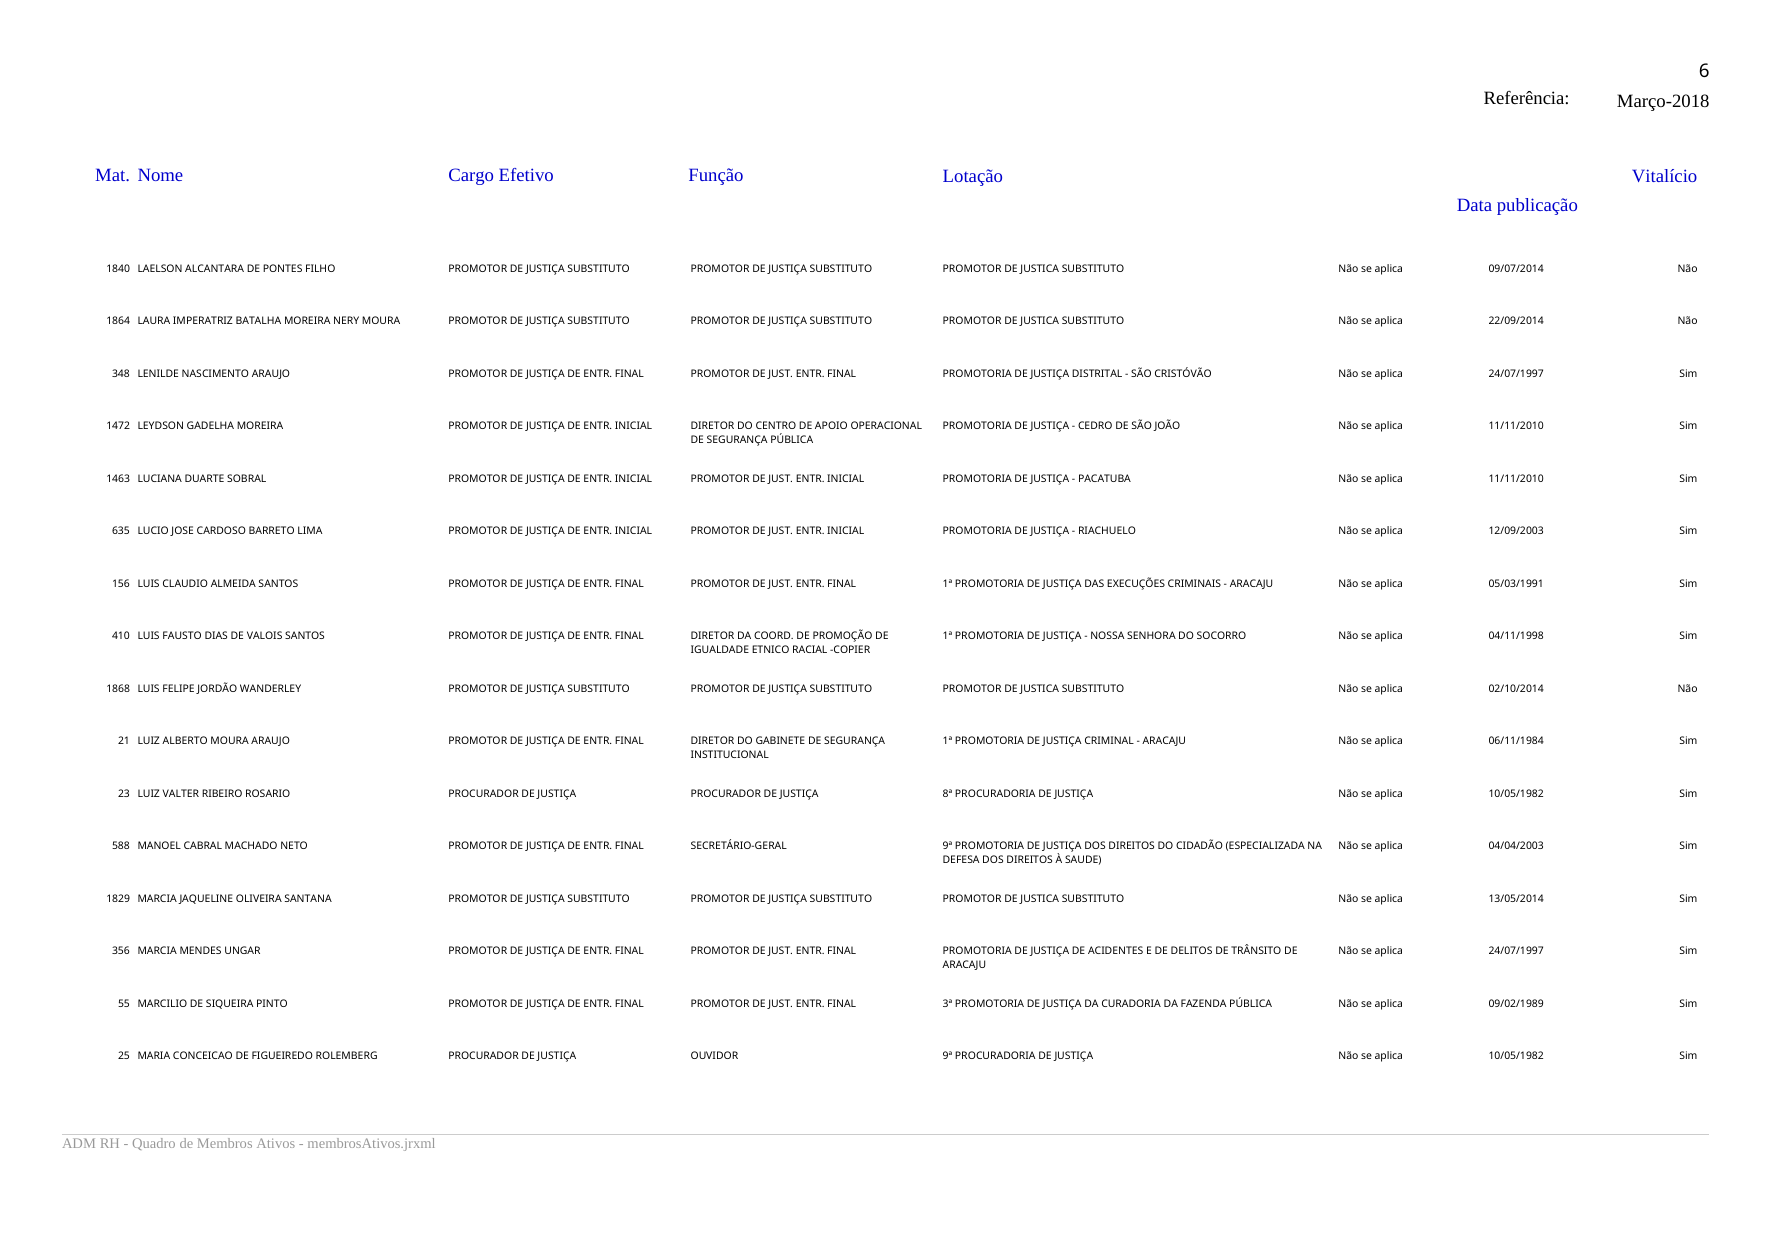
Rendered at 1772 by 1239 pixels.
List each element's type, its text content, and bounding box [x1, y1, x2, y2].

table_cell [682, 972, 690, 988]
table_cell [936, 786, 942, 814]
table_cell [1581, 867, 1586, 883]
table_cell PROMOTOR DE JUSTIÇA DE ENTR. FINAL [448, 628, 682, 673]
table_cell 1ª PROMOTORIA DE JUSTIÇA DAS EXECUÇÕES CRIMINAIS - ARACAJU [943, 576, 1333, 621]
table_cell [682, 943, 690, 972]
table_cell LUIZ VALTER RIBEIRO ROSARIO [137, 786, 442, 831]
table_cell [1333, 576, 1338, 604]
table_cell [1333, 657, 1338, 673]
table_cell 348 [68, 366, 130, 394]
table_cell Não se aplica [1338, 366, 1451, 411]
table_cell [682, 891, 690, 919]
table_cell [1581, 1077, 1586, 1093]
table_cell [0, 121, 1771, 162]
table_cell [1581, 919, 1586, 936]
table_cell LAELSON ALCANTARA DE PONTES FILHO [137, 261, 442, 306]
table_cell [1697, 1048, 1771, 1077]
table_cell Não se aplica [1338, 523, 1451, 568]
table_cell [0, 657, 137, 673]
table_cell [682, 657, 690, 673]
table_cell [442, 838, 448, 867]
table_cell [0, 1134, 62, 1158]
table_cell [0, 244, 1771, 253]
table_cell [0, 447, 137, 463]
table_cell [1697, 762, 1771, 778]
table_cell [682, 867, 690, 883]
table_cell Não se aplica [1338, 418, 1451, 463]
table_cell LEYDSON GADELHA MOREIRA [137, 418, 442, 463]
table_cell 10/05/1982 [1451, 1048, 1581, 1093]
table_cell [130, 261, 137, 289]
table_cell Mat. [68, 164, 130, 244]
table_cell PROMOTOR DE JUSTIÇA SUBSTITUTO [690, 313, 936, 358]
table_cell [1581, 289, 1586, 306]
table_cell [1697, 552, 1771, 568]
table_cell [682, 289, 690, 306]
table_cell [442, 891, 448, 919]
table_cell [0, 1077, 137, 1093]
table_cell Nome [137, 164, 202, 244]
table_cell [1333, 552, 1338, 568]
table_cell [0, 576, 68, 604]
table_cell 11/11/2010 [1451, 418, 1581, 463]
table_cell Não se aplica [1338, 1048, 1451, 1093]
table_cell Sim [1586, 576, 1697, 621]
table_cell [1333, 523, 1338, 552]
table_cell [130, 996, 137, 1024]
table_cell 09/02/1989 [1451, 996, 1581, 1041]
table_cell Cargo Efetivo [448, 164, 682, 244]
table_cell [442, 919, 448, 936]
table_cell PROMOTORIA DE JUSTIÇA DE ACIDENTES E DE DELITOS DE TRÂNSITO DE ARACAJU [943, 943, 1333, 988]
table_cell [442, 1077, 448, 1093]
table_cell [0, 814, 137, 831]
table_cell Sim [1586, 471, 1697, 516]
table_cell [1581, 1048, 1586, 1077]
table_cell 24/07/1997 [1451, 366, 1581, 411]
table_cell PROMOTORIA DE JUSTIÇA - PACATUBA [943, 471, 1333, 516]
table_cell LUIS FELIPE JORDÃO WANDERLEY [137, 681, 442, 726]
table_cell [0, 786, 68, 814]
table_cell 55 [68, 996, 130, 1024]
table_cell [936, 681, 942, 709]
table_cell [1709, 90, 1771, 118]
table_cell MARCIA JAQUELINE OLIVEIRA SANTANA [137, 891, 442, 936]
table_cell [0, 621, 1771, 628]
table_cell Não [1586, 313, 1697, 358]
table_cell [0, 891, 68, 919]
table_cell 1829 [68, 891, 130, 919]
table_cell [682, 418, 690, 447]
table_cell [1333, 366, 1338, 394]
table_cell [1581, 709, 1586, 726]
table_cell [1581, 996, 1586, 1024]
table_cell [682, 1077, 690, 1093]
table_cell [442, 657, 448, 673]
table_cell 13/05/2014 [1451, 891, 1581, 936]
table_cell Não se aplica [1338, 733, 1451, 778]
table_cell [936, 838, 942, 867]
table_cell [0, 471, 68, 499]
table_cell PROMOTOR DE JUST. ENTR. INICIAL [690, 523, 936, 568]
table_cell Função [688, 164, 766, 244]
table_cell [0, 499, 137, 516]
table_cell LUCIANA DUARTE SOBRAL [137, 471, 442, 516]
table_cell PROMOTOR DE JUST. ENTR. FINAL [690, 576, 936, 621]
table_cell [1697, 838, 1771, 867]
table_cell [1333, 814, 1338, 831]
table_cell [1697, 523, 1771, 552]
table_cell 9ª PROCURADORIA DE JUSTIÇA [943, 1048, 1333, 1093]
table_cell [682, 342, 690, 358]
table_cell [0, 289, 137, 306]
table_cell [1333, 1048, 1338, 1077]
table_cell [936, 289, 942, 306]
table_cell [0, 394, 137, 411]
table_header [0, 0, 1771, 57]
table_cell [0, 883, 1771, 891]
table_cell PROMOTOR DE JUST. ENTR. INICIAL [690, 471, 936, 516]
table_cell [936, 342, 942, 358]
table_cell [442, 814, 448, 831]
table_cell [682, 261, 690, 289]
table_cell [1697, 786, 1771, 814]
table_cell [0, 90, 1483, 118]
table_cell 24/07/1997 [1451, 943, 1581, 988]
table_cell [0, 165, 68, 193]
table_cell 23 [68, 786, 130, 814]
table_cell [442, 471, 448, 499]
table_cell [442, 996, 448, 1024]
table_cell [936, 523, 942, 552]
table_cell Março-2018 [1583, 90, 1709, 118]
table_cell [0, 568, 1771, 576]
table_cell [0, 261, 68, 289]
table_cell [1333, 447, 1338, 463]
table_cell 1ª PROMOTORIA DE JUSTIÇA CRIMINAL - ARACAJU [943, 733, 1333, 778]
table_cell LAURA IMPERATRIZ BATALHA MOREIRA NERY MOURA [137, 313, 442, 358]
table_cell [0, 313, 68, 342]
table_cell [1333, 499, 1338, 516]
table_cell [682, 919, 690, 936]
table_cell [1581, 891, 1586, 919]
table_cell [682, 165, 688, 193]
table_cell [1333, 418, 1338, 447]
table_cell [0, 366, 68, 394]
table_cell [936, 366, 942, 394]
table_cell [936, 552, 942, 568]
table_cell 09/07/2014 [1451, 261, 1581, 306]
table_cell [130, 576, 137, 604]
table_cell [1697, 366, 1771, 394]
table_cell Sim [1586, 786, 1697, 831]
table_cell [202, 165, 448, 193]
table_cell LUIZ ALBERTO MOURA ARAUJO [137, 733, 442, 778]
table_cell Sim [1586, 996, 1697, 1041]
table_cell [130, 628, 137, 657]
table_cell [0, 972, 137, 988]
table_cell [1333, 972, 1338, 988]
table_cell OUVIDOR [690, 1048, 936, 1093]
table_cell Sim [1586, 418, 1697, 463]
table_cell [1697, 342, 1771, 358]
table_cell PROMOTOR DE JUSTIÇA DE ENTR. INICIAL [448, 471, 682, 516]
table_cell [936, 867, 942, 883]
table_cell Não se aplica [1338, 576, 1451, 621]
table_cell [1697, 628, 1771, 657]
table_cell Não se aplica [1338, 838, 1451, 883]
table_cell [0, 342, 137, 358]
table_cell [936, 418, 942, 447]
table_cell PROMOTOR DE JUSTICA SUBSTITUTO [943, 891, 1333, 936]
table_cell Sim [1586, 733, 1697, 778]
table_cell 04/04/2003 [1451, 838, 1581, 883]
table_cell Não se aplica [1338, 313, 1451, 358]
table_cell [442, 576, 448, 604]
table_cell PROMOTOR DE JUST. ENTR. FINAL [690, 996, 936, 1041]
table_cell [1581, 838, 1586, 867]
table_cell [1333, 996, 1338, 1024]
table_cell [936, 604, 942, 621]
table_cell Não [1586, 681, 1697, 726]
table_cell [0, 463, 1771, 471]
table_cell [130, 165, 137, 193]
table_cell [936, 1048, 942, 1077]
table_cell [130, 195, 137, 244]
table_cell PROCURADOR DE JUSTIÇA [448, 1048, 682, 1093]
table_cell [682, 195, 688, 244]
table_cell [1697, 1024, 1771, 1041]
table_cell [442, 418, 448, 447]
table_cell 9ª PROMOTORIA DE JUSTIÇA DOS DIREITOS DO CIDADÃO (ESPECIALIZADA NA DEFESA DOS DIREITOS À SAUDE) [943, 838, 1333, 883]
table_cell PROMOTOR DE JUSTIÇA SUBSTITUTO [690, 681, 936, 726]
table_cell [130, 681, 137, 709]
table_cell [682, 996, 690, 1024]
table_cell [442, 733, 448, 762]
table_cell 10/05/1982 [1451, 786, 1581, 831]
table_cell [936, 709, 942, 726]
table_cell [442, 552, 448, 568]
table_cell [130, 786, 137, 814]
table_cell PROCURADOR DE JUSTIÇA [448, 786, 682, 831]
table_cell [682, 394, 690, 411]
table_cell [1697, 1077, 1771, 1093]
table_cell [0, 778, 1771, 786]
table_cell Data publicação [1454, 194, 1581, 244]
table_cell 3ª PROMOTORIA DE JUSTIÇA DA CURADORIA DA FAZENDA PÚBLICA [943, 996, 1333, 1041]
table_cell 588 [68, 838, 130, 867]
table_cell [442, 499, 448, 516]
table_cell [936, 313, 942, 342]
table_cell [1581, 394, 1586, 411]
table_cell [936, 972, 942, 988]
table_cell PROMOTORIA DE JUSTIÇA - CEDRO DE SÃO JOÃO [943, 418, 1333, 463]
table_cell 1840 [68, 261, 130, 289]
table_cell [0, 628, 68, 657]
table_cell [1581, 814, 1586, 831]
table_cell [1697, 471, 1771, 499]
table_cell 1ª PROMOTORIA DE JUSTIÇA - NOSSA SENHORA DO SOCORRO [943, 628, 1333, 673]
table_cell Vitalício [1619, 165, 1697, 244]
table_cell MARCILIO DE SIQUEIRA PINTO [137, 996, 442, 1041]
table_cell [1697, 814, 1771, 831]
table_cell 22/09/2014 [1451, 313, 1581, 358]
table_cell [936, 733, 942, 762]
table_cell [936, 447, 942, 463]
table_cell [442, 447, 448, 463]
table_cell LUCIO JOSE CARDOSO BARRETO LIMA [137, 523, 442, 568]
table_cell PROMOTORIA DE JUSTIÇA DISTRITAL - SÃO CRISTÓVÃO [943, 366, 1333, 411]
table_cell [1697, 447, 1771, 463]
table_cell Sim [1586, 1048, 1697, 1093]
table_cell [442, 313, 448, 342]
table_cell [1333, 1024, 1338, 1041]
table_cell LUIS FAUSTO DIAS DE VALOIS SANTOS [137, 628, 442, 673]
table_cell DIRETOR DA COORD. DE PROMOÇÃO DE IGUALDADE ETNICO RACIAL -COPIER [690, 628, 936, 673]
table_cell [0, 358, 1771, 366]
table_cell [1333, 709, 1338, 726]
table_cell [442, 681, 448, 709]
table_cell [1697, 165, 1771, 193]
table_cell [0, 418, 68, 447]
table_cell [1697, 289, 1771, 306]
table_cell [682, 447, 690, 463]
table_cell PROMOTOR DE JUSTIÇA DE ENTR. FINAL [448, 996, 682, 1041]
table_cell [936, 919, 942, 936]
table_cell [0, 673, 1771, 681]
table_cell [1697, 604, 1771, 621]
table_cell DIRETOR DO CENTRO DE APOIO OPERACIONAL DE SEGURANÇA PÚBLICA [690, 418, 936, 463]
table_cell 12/09/2003 [1451, 523, 1581, 568]
table_cell [1581, 195, 1619, 244]
table_cell [936, 1077, 942, 1093]
table_cell [1333, 471, 1338, 499]
table_cell [1333, 867, 1338, 883]
table_cell [0, 867, 137, 883]
table_cell [1697, 394, 1771, 411]
table_cell [0, 681, 68, 709]
table_cell PROMOTOR DE JUSTIÇA SUBSTITUTO [448, 681, 682, 726]
table_cell [1709, 1134, 1771, 1158]
table_cell [936, 628, 942, 657]
table_cell [0, 1024, 137, 1041]
table_cell PROMOTOR DE JUSTIÇA DE ENTR. FINAL [448, 838, 682, 883]
table_cell [0, 936, 1771, 943]
table_cell SECRETÁRIO-GERAL [690, 838, 936, 883]
table_cell [1333, 1077, 1338, 1093]
table_cell [1581, 972, 1586, 988]
table_cell Referência: [1483, 87, 1581, 118]
table_cell [130, 523, 137, 552]
table_cell [936, 471, 942, 499]
table_cell [936, 499, 942, 516]
table_cell [130, 943, 137, 972]
table_cell PROMOTOR DE JUSTIÇA SUBSTITUTO [690, 891, 936, 936]
table_cell [0, 996, 68, 1024]
table_cell Lotação [943, 165, 1041, 244]
table_cell [682, 499, 690, 516]
table_cell [1697, 418, 1771, 447]
table_cell [0, 411, 1771, 418]
table_cell [936, 891, 942, 919]
table_cell [442, 1048, 448, 1077]
table_cell 25 [68, 1048, 130, 1077]
table_cell [0, 726, 1771, 733]
table_cell [1581, 604, 1586, 621]
table_cell LUIS CLAUDIO ALMEIDA SANTOS [137, 576, 442, 621]
table_cell Sim [1586, 366, 1697, 411]
table_cell [1697, 996, 1771, 1024]
table_cell 410 [68, 628, 130, 657]
table_cell 8ª PROCURADORIA DE JUSTIÇA [943, 786, 1333, 831]
table_cell [682, 313, 690, 342]
table_cell [1697, 195, 1771, 244]
table_cell [682, 786, 690, 814]
table_cell [0, 1093, 1771, 1134]
table_cell [1333, 313, 1338, 342]
table_cell [682, 1024, 690, 1041]
table_cell Não se aplica [1338, 628, 1451, 673]
table_cell [936, 657, 942, 673]
table_cell [1697, 972, 1771, 988]
table_cell [936, 762, 942, 778]
table_cell 06/11/1984 [1451, 733, 1581, 778]
table_cell [1581, 447, 1586, 463]
table_cell [936, 814, 942, 831]
table_cell [0, 709, 137, 726]
table_cell Sim [1586, 943, 1697, 988]
table_cell Não se aplica [1338, 786, 1451, 831]
table_cell [1697, 733, 1771, 762]
table_cell [1581, 366, 1586, 394]
table_cell [682, 762, 690, 778]
table_cell PROMOTOR DE JUSTIÇA DE ENTR. FINAL [448, 576, 682, 621]
table_cell [1333, 838, 1338, 867]
table_cell [1697, 867, 1771, 883]
table_cell 635 [68, 523, 130, 552]
table_cell Não se aplica [1338, 261, 1451, 306]
table_cell [682, 681, 690, 709]
table_cell [0, 552, 137, 568]
table_cell [1581, 313, 1586, 342]
table_cell [130, 471, 137, 499]
table_cell PROMOTOR DE JUSTIÇA SUBSTITUTO [448, 891, 682, 936]
table_cell [0, 57, 1556, 84]
table_cell [1697, 919, 1771, 936]
table_cell [1333, 943, 1338, 972]
table_cell [442, 972, 448, 988]
table_cell [442, 342, 448, 358]
table_cell [682, 1048, 690, 1077]
table_cell [130, 838, 137, 867]
table_cell [1333, 394, 1338, 411]
table_cell [766, 195, 942, 244]
table_cell [0, 1048, 68, 1077]
table_cell [1581, 943, 1586, 972]
table_cell MARIA CONCEICAO DE FIGUEIREDO ROLEMBERG [137, 1048, 442, 1093]
table_cell Sim [1586, 523, 1697, 568]
table_cell [682, 576, 690, 604]
table_cell PROMOTOR DE JUSTICA SUBSTITUTO [943, 261, 1333, 306]
table_cell [130, 891, 137, 919]
table_cell [442, 628, 448, 657]
table_cell [1333, 342, 1338, 358]
table_cell [442, 394, 448, 411]
table_cell [1041, 195, 1454, 244]
table_cell [1697, 499, 1771, 516]
table_cell [1697, 313, 1771, 342]
table_cell PROCURADOR DE JUSTIÇA [690, 786, 936, 831]
table_cell [0, 762, 137, 778]
table_cell PROMOTOR DE JUSTIÇA SUBSTITUTO [690, 261, 936, 306]
table_cell [1697, 943, 1771, 972]
table_cell [1333, 628, 1338, 657]
table_cell [1581, 681, 1586, 709]
table_cell 156 [68, 576, 130, 604]
table_cell [682, 552, 690, 568]
table_cell PROMOTOR DE JUSTIÇA DE ENTR. INICIAL [448, 418, 682, 463]
table_cell [1581, 733, 1586, 762]
table_cell 1864 [68, 313, 130, 342]
table_cell [1581, 552, 1586, 568]
table_cell [936, 576, 942, 604]
table_cell [682, 604, 690, 621]
table_cell [1333, 261, 1338, 289]
table_cell Não se aplica [1338, 471, 1451, 516]
table_cell PROMOTOR DE JUSTIÇA DE ENTR. FINAL [448, 733, 682, 778]
table_cell [1333, 891, 1338, 919]
table_cell [1581, 786, 1586, 814]
table_cell [1697, 261, 1771, 289]
table_cell [1581, 1024, 1586, 1041]
table_cell [1581, 628, 1586, 657]
table_cell [682, 523, 690, 552]
table_cell [130, 1048, 137, 1077]
table_cell [936, 996, 942, 1024]
table_cell 05/03/1991 [1451, 576, 1581, 621]
table_cell PROMOTOR DE JUST. ENTR. FINAL [690, 366, 936, 411]
table_cell [1333, 604, 1338, 621]
table_cell 1472 [68, 418, 130, 447]
table_cell [0, 1041, 1771, 1048]
table_cell [1333, 919, 1338, 936]
table_cell [442, 943, 448, 972]
table_cell [766, 165, 942, 193]
table_cell ADM RH - Quadro de Membros Ativos - membrosAtivos.jrxml [62, 1135, 1709, 1158]
table_cell PROMOTOR DE JUSTIÇA SUBSTITUTO [448, 313, 682, 358]
table_cell [1333, 681, 1338, 709]
table_cell [0, 306, 1771, 313]
table_cell [0, 195, 68, 244]
table_cell [1041, 165, 1619, 193]
table_cell PROMOTOR DE JUSTIÇA SUBSTITUTO [448, 261, 682, 306]
table_cell [442, 867, 448, 883]
table_cell [202, 195, 448, 244]
table_cell [1333, 762, 1338, 778]
table_cell 11/11/2010 [1451, 471, 1581, 516]
table_cell [936, 1024, 942, 1041]
table_cell [1709, 57, 1771, 84]
table_cell [0, 838, 68, 867]
table_cell 1868 [68, 681, 130, 709]
table_cell [1333, 733, 1338, 762]
table_cell [130, 733, 137, 762]
table_cell [682, 471, 690, 499]
table_cell [442, 1024, 448, 1041]
table_cell [682, 814, 690, 831]
table_cell Não se aplica [1338, 681, 1451, 726]
table_cell Não [1586, 261, 1697, 306]
table_cell [0, 523, 68, 552]
table_cell Não se aplica [1338, 996, 1451, 1041]
table_cell [130, 366, 137, 394]
table_cell [682, 709, 690, 726]
table_cell [0, 604, 137, 621]
table_cell 6 [1556, 57, 1709, 84]
table_cell 21 [68, 733, 130, 762]
table_cell PROMOTOR DE JUSTICA SUBSTITUTO [943, 313, 1333, 358]
table_cell [1581, 471, 1586, 499]
table_cell [442, 261, 448, 289]
table_cell 04/11/1998 [1451, 628, 1581, 673]
table_cell [682, 628, 690, 657]
table_cell [936, 394, 942, 411]
table_cell [442, 709, 448, 726]
table_cell PROMOTOR DE JUSTIÇA DE ENTR. INICIAL [448, 523, 682, 568]
table_cell [130, 418, 137, 447]
table_cell [1333, 289, 1338, 306]
table_cell [1581, 576, 1586, 604]
table_cell Não se aplica [1338, 891, 1451, 936]
table_cell DIRETOR DO GABINETE DE SEGURANÇA INSTITUCIONAL [690, 733, 936, 778]
table_cell [442, 604, 448, 621]
table_cell [1581, 418, 1586, 447]
table_cell [1581, 261, 1586, 289]
table_cell [0, 253, 1771, 261]
table_cell [1581, 657, 1586, 673]
table_cell PROMOTOR DE JUSTICA SUBSTITUTO [943, 681, 1333, 726]
table_cell [130, 313, 137, 342]
table_cell [1697, 576, 1771, 604]
table_cell MARCIA MENDES UNGAR [137, 943, 442, 988]
table_cell Sim [1586, 838, 1697, 883]
table_cell 356 [68, 943, 130, 972]
table_cell [1697, 709, 1771, 726]
table_cell [1697, 891, 1771, 919]
table_cell [1581, 523, 1586, 552]
table_cell [1581, 762, 1586, 778]
table_cell PROMOTORIA DE JUSTIÇA - RIACHUELO [943, 523, 1333, 568]
table_cell [442, 289, 448, 306]
table_cell [442, 786, 448, 814]
table_cell [0, 831, 1771, 838]
table_cell [1697, 681, 1771, 709]
table_cell [0, 943, 68, 972]
table_cell [936, 261, 942, 289]
table_cell [682, 838, 690, 867]
table_cell [0, 919, 137, 936]
table_cell [0, 733, 68, 762]
table_cell PROMOTOR DE JUSTIÇA DE ENTR. FINAL [448, 366, 682, 411]
table_cell [0, 988, 1771, 996]
table_cell [0, 516, 1771, 523]
table_cell [682, 366, 690, 394]
table_cell 1463 [68, 471, 130, 499]
table_cell [1333, 786, 1338, 814]
table_cell 02/10/2014 [1451, 681, 1581, 726]
table_cell [1697, 657, 1771, 673]
table_cell [1581, 342, 1586, 358]
table_cell PROMOTOR DE JUSTIÇA DE ENTR. FINAL [448, 943, 682, 988]
table_cell Sim [1586, 628, 1697, 673]
table_cell MANOEL CABRAL MACHADO NETO [137, 838, 442, 883]
table_cell [936, 943, 942, 972]
table_cell [682, 733, 690, 762]
table_cell Sim [1586, 891, 1697, 936]
table_cell [442, 523, 448, 552]
table_cell PROMOTOR DE JUST. ENTR. FINAL [690, 943, 936, 988]
table_cell Não se aplica [1338, 943, 1451, 988]
table_cell [1581, 499, 1586, 516]
table_cell [442, 366, 448, 394]
table_cell LENILDE NASCIMENTO ARAUJO [137, 366, 442, 411]
table_cell [442, 762, 448, 778]
